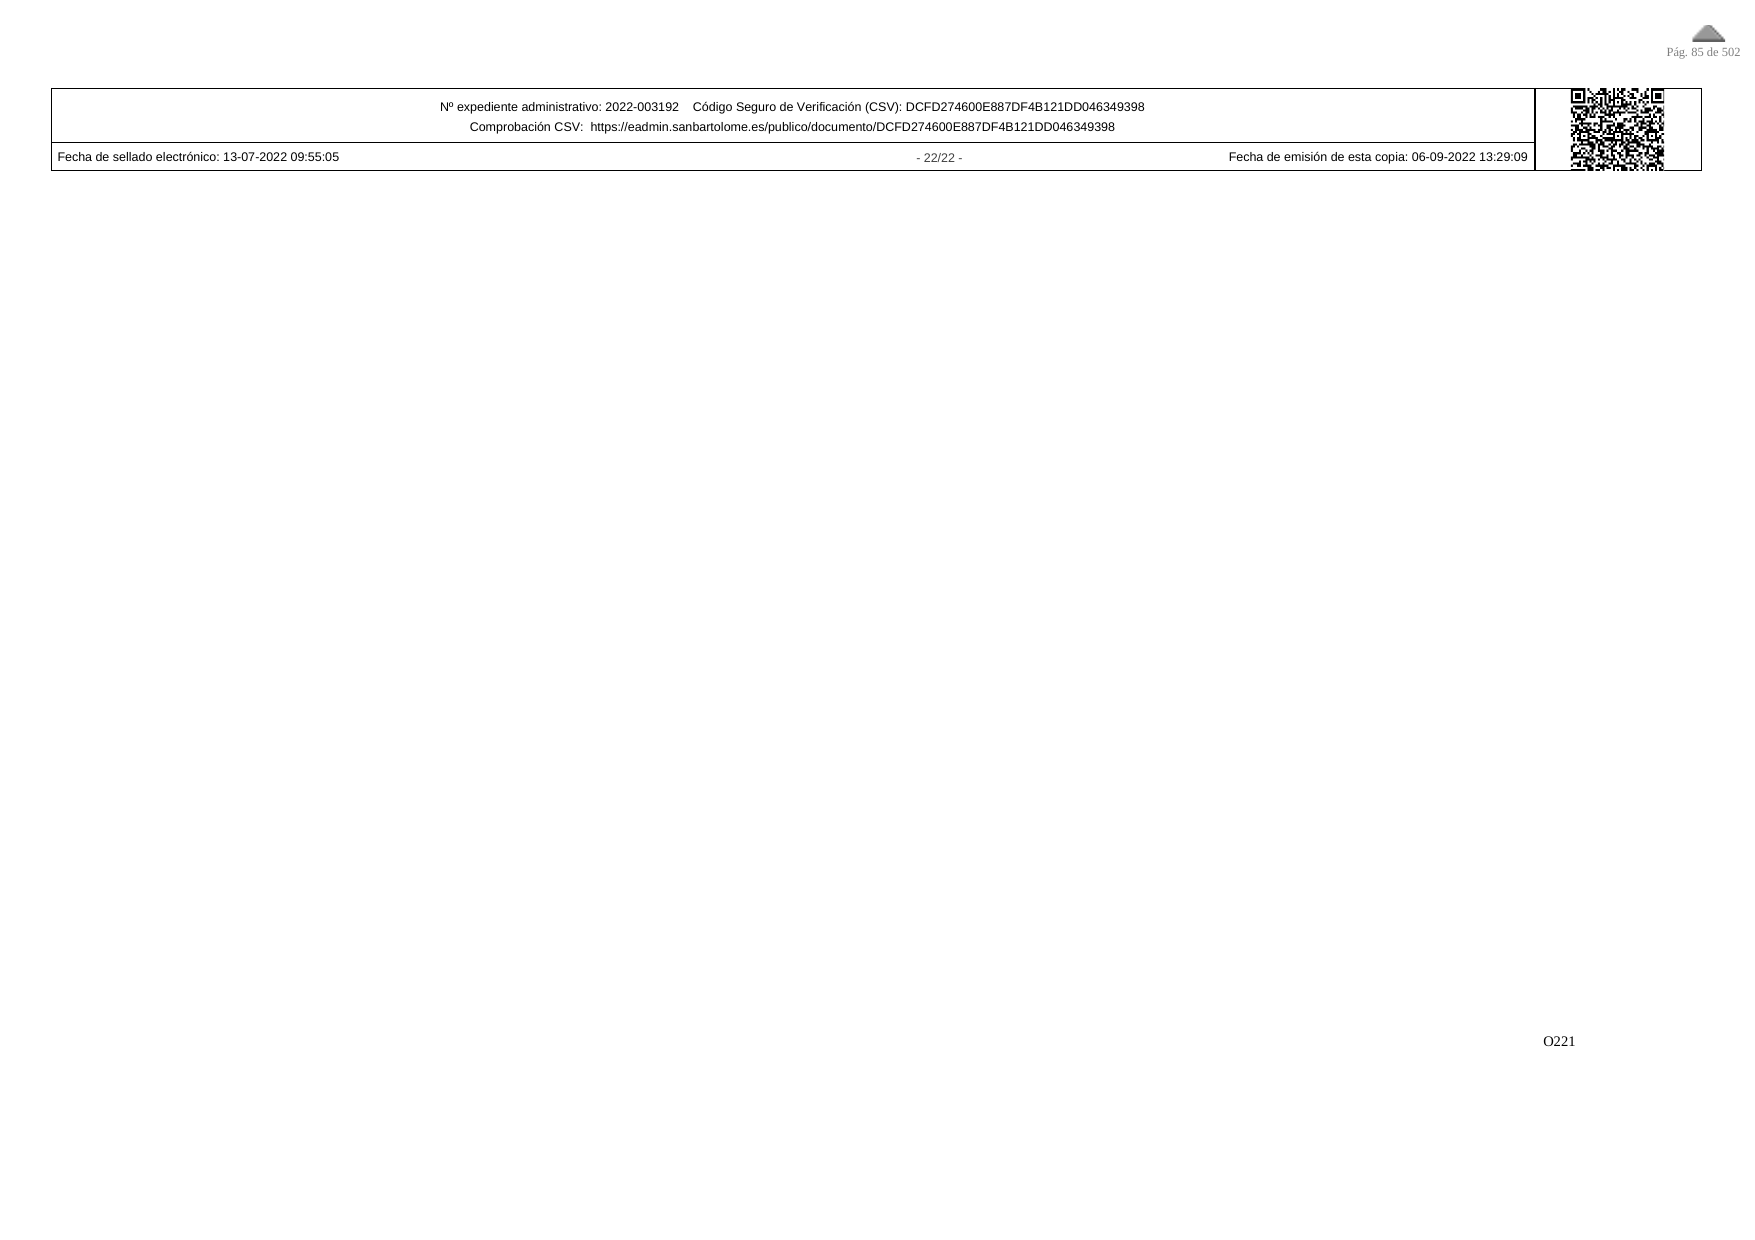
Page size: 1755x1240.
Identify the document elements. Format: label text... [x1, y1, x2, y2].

table_header [1536, 89, 1570, 170]
table_header [1665, 89, 1701, 170]
picture [1570, 88, 1665, 171]
table_cell Nº expediente administrativo: 2022-003192 Código Seguro de Verificación (CSV): DCFD274600E887DF4B121DD046349398 Comprobación CSV: https://eadmin.sanbartolome.es/publico/documento/DCFD274600E887DF4B121DD046349398 [52, 89, 1534, 142]
picture [1691, 25, 1726, 42]
table_cell Fecha de sellado electrónico: 13-07-2022 09:55:05 - 22/22 - Fecha de emisión de esta copia: 06-09-2022 13:29:09 [52, 143, 1534, 170]
